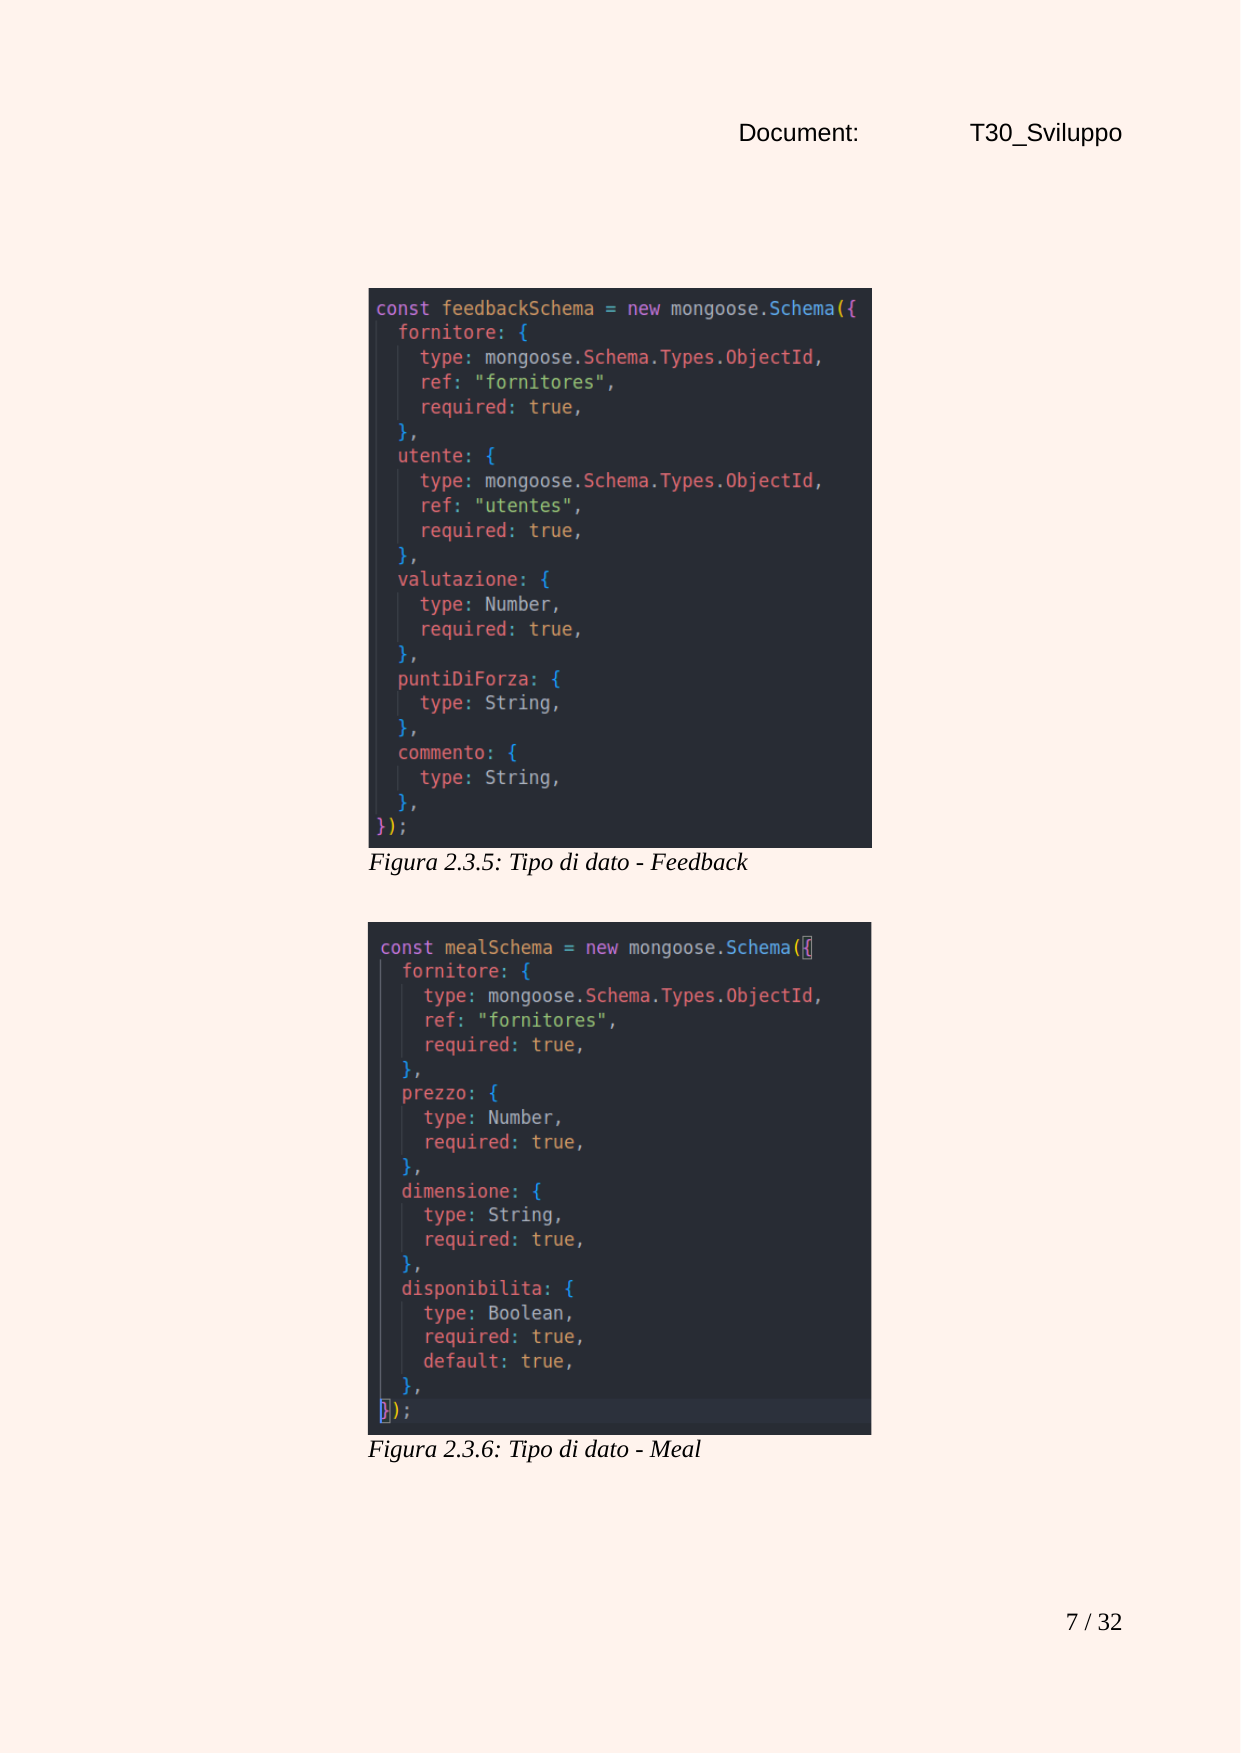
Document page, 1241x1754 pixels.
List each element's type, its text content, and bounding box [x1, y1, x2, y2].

text Figura 2.3.5: Tipo di dato - Feedback [368, 848, 872, 876]
text Figura 2.3.6: Tipo di dato - Meal [368, 1435, 872, 1463]
picture [367, 922, 872, 1435]
picture [368, 288, 872, 848]
